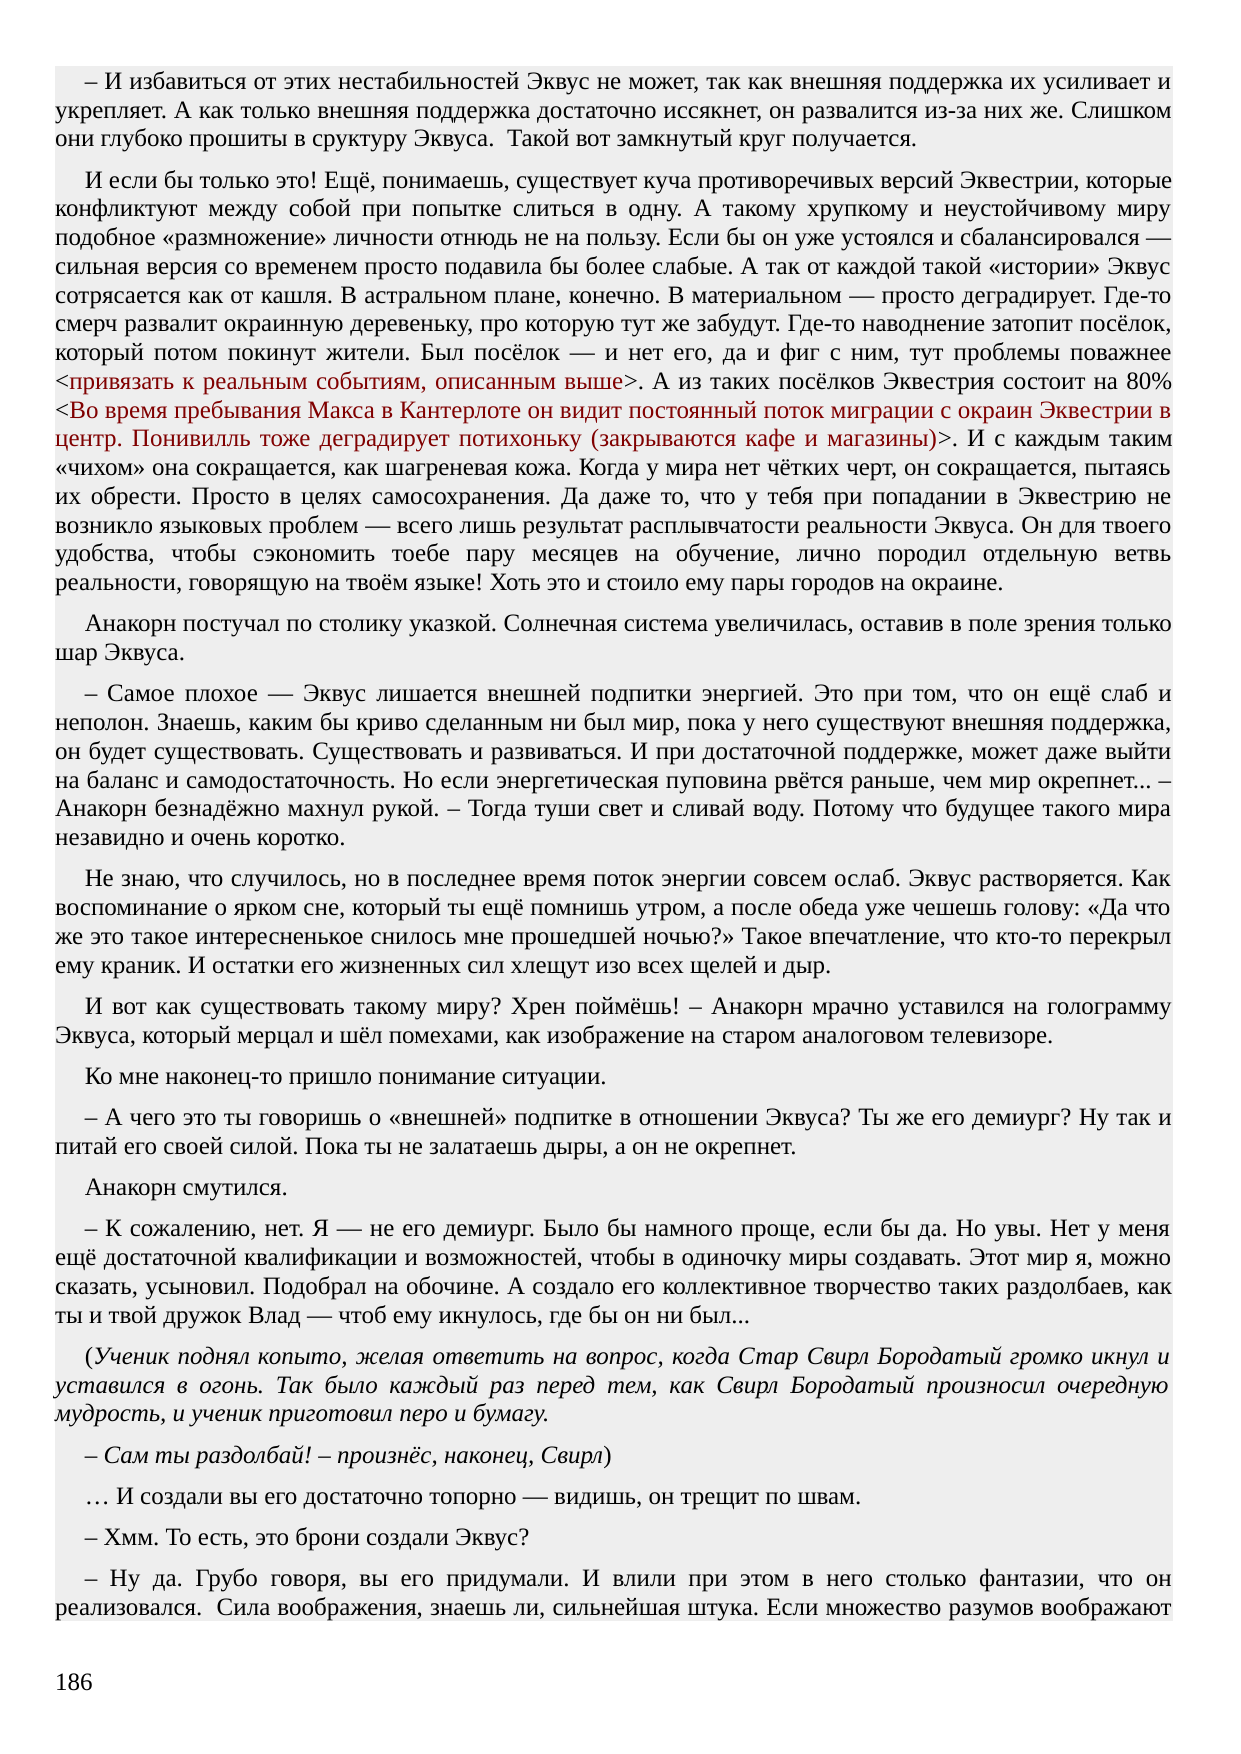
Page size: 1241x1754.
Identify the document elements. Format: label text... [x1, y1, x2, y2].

text – Самое плохое — Эквус лишается внешней подпитки энергией. Это при том, что он ещё слаб и неполон. Знаешь, каким бы криво сделанным ни был мир, пока у него существуют внешняя поддержка, он будет существовать. Существовать и развиваться. И при достаточной поддержке, может даже выйти на баланс и самодостаточность. Но если энергетическая пуповина рвётся раньше, чем мир окрепнет... – Анакорн безнадёжно махнул рукой. – Тогда туши свет и сливай воду. Потому что будущее такого мира незавидно и очень коротко. [55, 678, 1173, 851]
text – И избавиться от этих нестабильностей Эквус не может, так как внешняя поддержка их усиливает и укрепляет. А как только внешняя поддержка достаточно иссякнет, он развалится из-за них же. Слишком они глубоко прошиты в сруктуру Эквуса. Такой вот замкнутый круг получается. [55, 66, 1173, 152]
text Анакорн смутился. [55, 1172, 1173, 1201]
text Не знаю, что случилось, но в последнее время поток энергии совсем ослаб. Эквус растворяется. Как воспоминание о ярком сне, который ты ещё помнишь утром, а после обеда уже чешешь голову: «Да что же это такое интересненькое снилось мне прошедшей ночью?» Такое впечатление, что кто-то перекрыл ему краник. И остатки его жизненных сил хлещут изо всех щелей и дыр. [55, 863, 1173, 978]
text – Ну да. Грубо говоря, вы его придумали. И влили при этом в него столько фантазии, что он реализовался. Сила воображения, знаешь ли, сильнейшая штука. Если множество разумов воображают [55, 1563, 1173, 1621]
text И если бы только это! Ещё, понимаешь, существует куча противоречивых версий Эквестрии, которые конфликтуют между собой при попытке слиться в одну. А такому хрупкому и неустойчивому миру подобное «размножение» личности отнюдь не на пользу. Если бы он уже устоялся и сбалансировался — сильная версия со временем просто подавила бы более слабые. А так от каждой такой «истории» Эквус сотрясается как от кашля. В астральном плане, конечно. В материальном — просто деградирует. Где-то смерч развалит окраинную деревеньку, про которую тут же забудут. Где-то наводнение затопит посёлок, который потом покинут жители. Был посёлок — и нет его, да и фиг с ним, тут проблемы поважнее <привязать к реальным событиям, описанным выше>. А из таких посёлков Эквестрия состоит на 80% <Во время пребывания Макса в Кантерлоте он видит постоянный поток миграции с окраин Эквестрии в центр. Понивилль тоже деградирует потихоньку (закрываются кафе и магазины)>. И с каждым таким «чихом» она сокращается, как шагреневая кожа. Когда у мира нет чётких черт, он сокращается, пытаясь их обрести. Просто в целях самосохранения. Да даже то, что у тебя при попадании в Эквестрию не возникло языковых проблем — всего лишь результат расплывчатости реальности Эквуса. Он для твоего удобства, чтобы сэкономить тоебе пару месяцев на обучение, лично породил отдельную ветвь реальности, говорящую на твоём языке! Хоть это и стоило ему пары городов на окраине. [55, 165, 1173, 596]
text (Ученик поднял копыто, желая ответить на вопрос, когда Стар Свирл Бородатый громко икнул и уставился в огонь. Так было каждый раз перед тем, как Свирл Бородатый произносил очередную мудрость, и ученик приготовил перо и бумагу. [55, 1341, 1173, 1427]
text Ко мне наконец-то пришло понимание ситуации. [55, 1061, 1173, 1090]
text И вот как существовать такому миру? Хрен поймёшь! – Анакорн мрачно уставился на голограмму Эквуса, который мерцал и шёл помехами, как изображение на старом аналоговом телевизоре. [55, 991, 1173, 1048]
text – А чего это ты говоришь о «внешней» подпитке в отношении Эквуса? Ты же его демиург? Ну так и питай его своей силой. Пока ты не залатаешь дыры, а он не окрепнет. [55, 1102, 1173, 1160]
text … И создали вы его достаточно топорно — видишь, он трещит по швам. [55, 1481, 1173, 1510]
text – К сожалению, нет. Я — не его демиург. Было бы намного проще, если бы да. Но увы. Нет у меня ещё достаточной квалификации и возможностей, чтобы в одиночку миры создавать. Этот мир я, можно сказать, усыновил. Подобрал на обочине. А создало его коллективное творчество таких раздолбаев, как ты и твой дружок Влад — чтоб ему икнулось, где бы он ни был... [55, 1213, 1173, 1328]
text – Хмм. То есть, это брони создали Эквус? [55, 1522, 1173, 1551]
text Анакорн постучал по столику указкой. Солнечная система увеличилась, оставив в поле зрения только шар Эквуса. [55, 608, 1173, 666]
text – Сам ты раздолбай! – произнёс, наконец, Свирл) [55, 1440, 1173, 1468]
